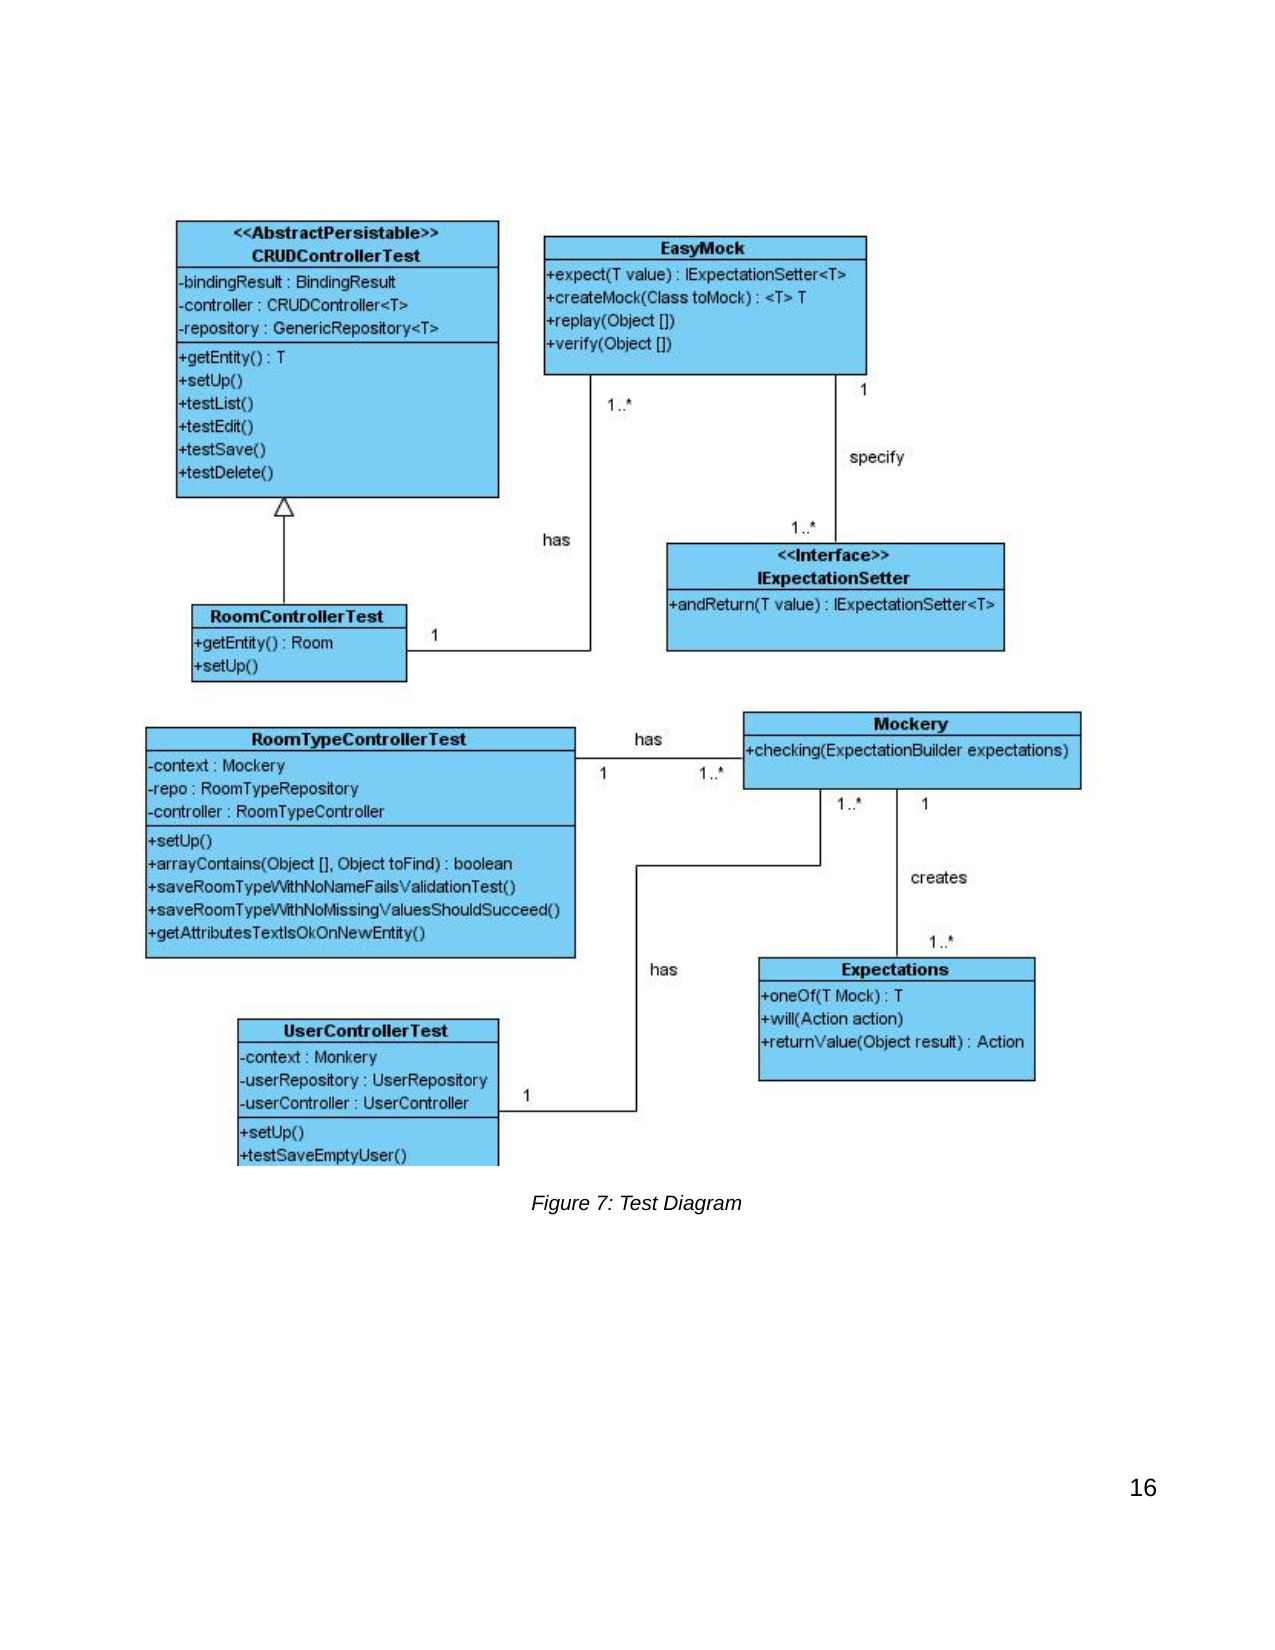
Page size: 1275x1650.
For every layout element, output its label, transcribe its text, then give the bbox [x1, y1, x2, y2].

text Figure 7: Test Diagram [118, 1190, 1157, 1214]
